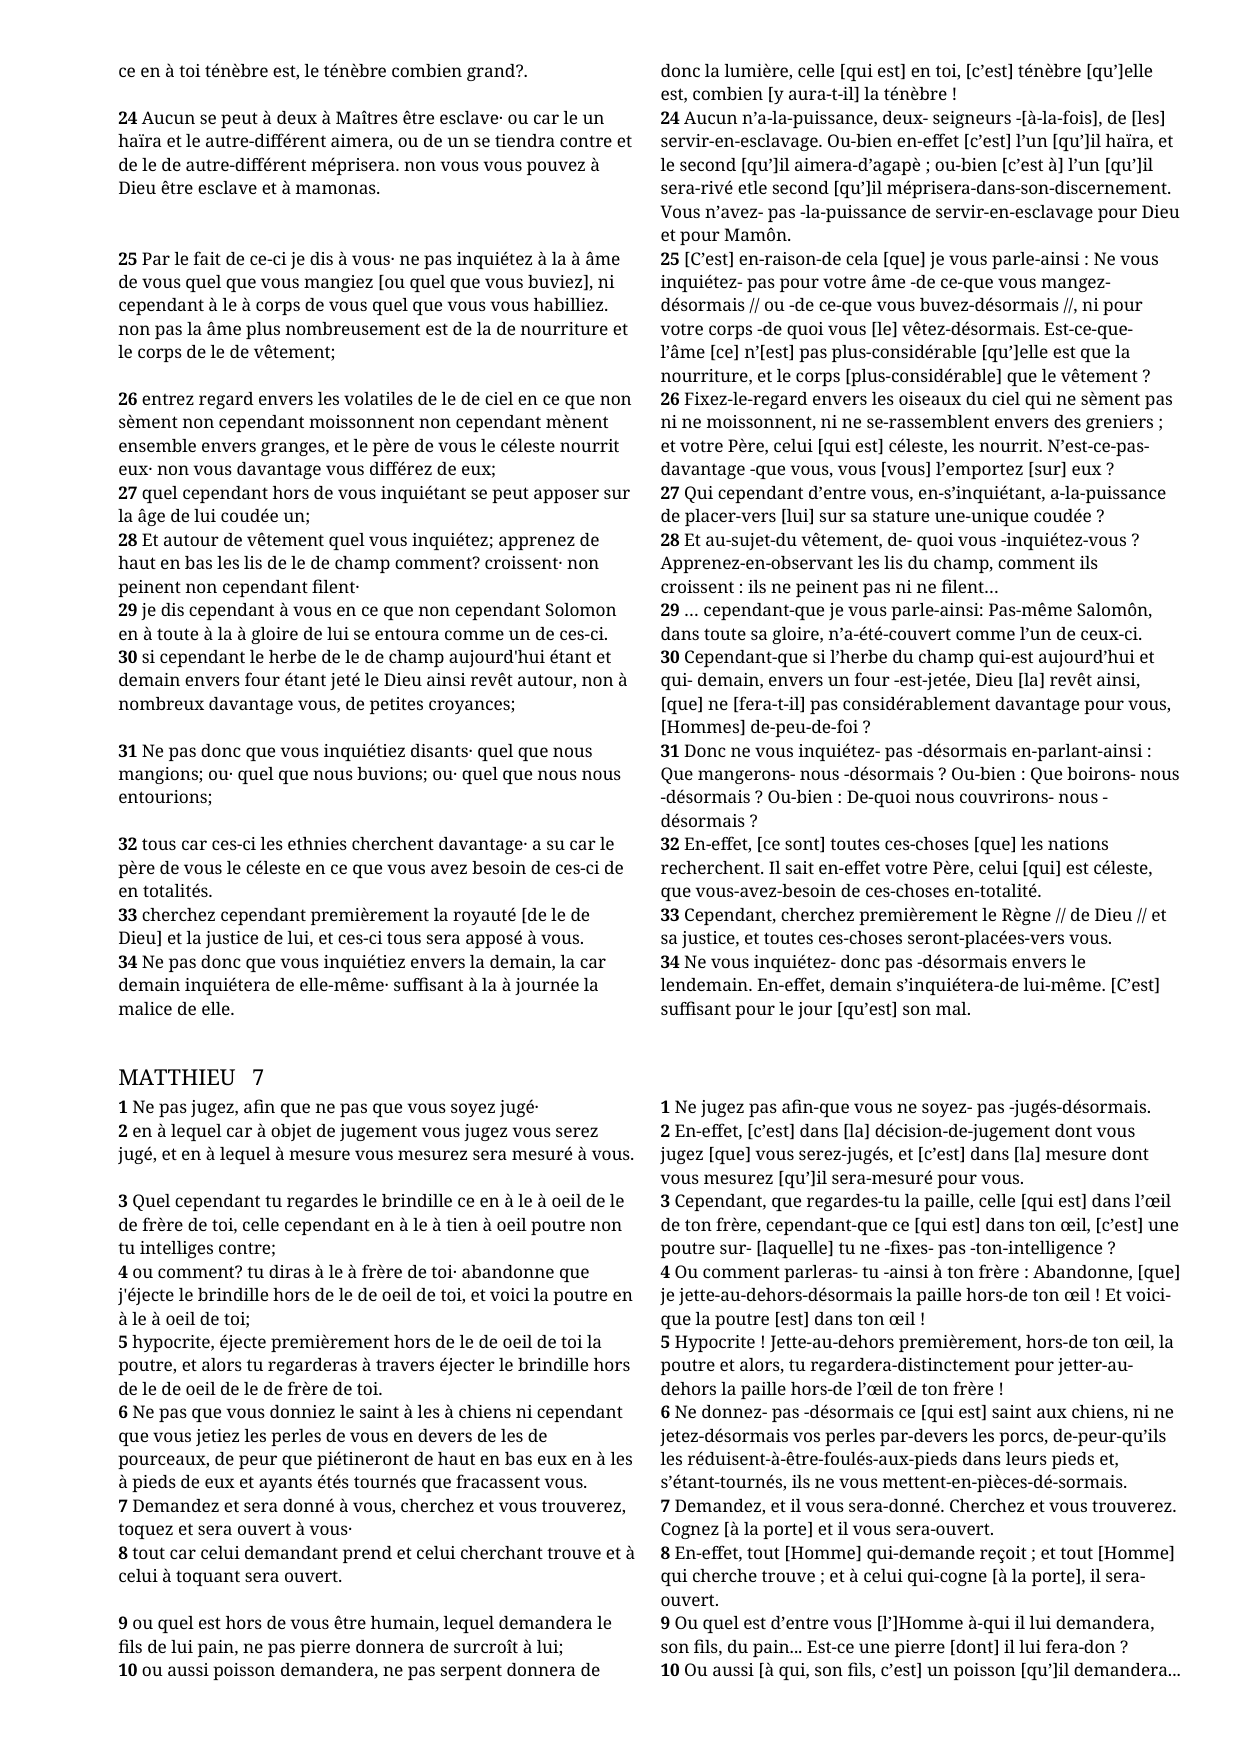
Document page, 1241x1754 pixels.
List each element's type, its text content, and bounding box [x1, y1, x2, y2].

table_cell [639, 950, 660, 1020]
table_cell [639, 1119, 660, 1189]
table_cell 26 entrez regard envers les volatiles de le de ciel en ce que non sèment non cependant moissonnent non cependant mènent ensemble envers granges, et le père de vous le céleste nourrit eux· non vous davantage vous différez de eux; [118, 387, 639, 481]
table_cell [639, 645, 660, 739]
table_cell 5 Hypocrite ! Jette-au-dehors premièrement, hors-de ton œil, la poutre et alors, tu regardera-distinctement pour jetter-au-dehors la paille hors-de l’œil de ton frère ! [660, 1330, 1181, 1400]
table_cell [639, 387, 660, 481]
table_cell 34 Ne pas donc que vous inquiétiez envers la demain, la car demain inquiétera de elle-même· suffisant à la à journée la malice de elle. [118, 950, 639, 1020]
table_cell 31 Ne pas donc que vous inquiétiez disants· quel que nous mangions; ou· quel que nous buvions; ou· quel que nous nous entourions; [118, 739, 639, 832]
table_cell 25 Par le fait de ce-ci je dis à vous· ne pas inquiétez à la à âme de vous quel que vous mangiez [ou quel que vous buviez], ni cependant à le à corps de vous quel que vous vous habilliez. non pas la âme plus nombreusement est de la de nourriture et le corps de le de vêtement; [118, 247, 639, 387]
table_cell 24 Aucun se peut à deux à Maîtres être esclave· ou car le un haïra et le autre-différent aimera, ou de un se tiendra contre et de le de autre-différent méprisera. non vous vous pouvez à Dieu être esclave et à mamonas. [118, 106, 639, 247]
table_cell [639, 903, 660, 950]
table_header 1 Ne pas jugez, afin que ne pas que vous soyez jugé· [118, 1096, 639, 1119]
table_cell 5 hypocrite, éjecte premièrement hors de le de oeil de toi la poutre, et alors tu regarderas à travers éjecter le brindille hors de le de oeil de le de frère de toi. [118, 1330, 639, 1400]
table_cell 30 Cependant-que si l’herbe du champ qui-est aujourd’hui et qui- demain, envers un four -est-jetée, Dieu [la] revêt ainsi, [que] ne [fera-t-il] pas considérablement davantage pour vous, [Hommes] de-peu-de-foi ? [660, 645, 1181, 739]
table_header [639, 1096, 660, 1119]
table_cell 23 Cependant-que si-le-cas-échéant ton œil, [c’est] mauvais [qu’]il est, [c’est] en-entier [que] ton corps sera ténébreux. Si donc la lumière, celle [qui est] en toi, [c’est] ténèbre [qu’]elle est, combien [y aura-t-il] la ténèbre ! [660, 59, 1181, 106]
table_cell [639, 1611, 660, 1658]
table_cell 4 ou comment? tu diras à le à frère de toi· abandonne que j'éjecte le brindille hors de le de oeil de toi, et voici la poutre en à le à oeil de toi; [118, 1260, 639, 1330]
table_cell 7 Demandez, et il vous sera-donné. Cherchez et vous trouverez. Cognez [à la porte] et il vous sera-ouvert. [660, 1494, 1181, 1541]
table_cell [639, 528, 660, 598]
table_cell 29 je dis cependant à vous en ce que non cependant Solomon en à toute à la à gloire de lui se entoura comme un de ces-ci. [118, 598, 639, 645]
table_cell 26 Fixez-le-regard envers les oiseaux du ciel qui ne sèment pas ni ne moissonnent, ni ne se-rassemblent envers des greniers ; et votre Père, celui [qui est] céleste, les nourrit. N’est-ce-pas- davantage -que vous, vous [vous] l’emportez [sur] eux ? [660, 387, 1181, 481]
table_cell 9 Ou quel est d’entre vous [l’]Homme à-qui il lui demandera, son fils, du pain... Est-ce une pierre [dont] il lui fera-don ? [660, 1611, 1181, 1658]
table_header 1 Ne jugez pas afin-que vous ne soyez- pas -jugés-désormais. [660, 1096, 1181, 1119]
table_cell [639, 1189, 660, 1260]
table_cell 3 Cependant, que regardes-tu la paille, celle [qui est] dans l’œil de ton frère, cependant-que ce [qui est] dans ton œil, [c’est] une poutre sur- [laquelle] tu ne -fixes- pas -ton-intelligence ? [660, 1189, 1181, 1260]
table_cell 6 Ne donnez- pas -désormais ce [qui est] saint aux chiens, ni ne jetez-désormais vos perles par-devers les porcs, de-peur-qu’ils les réduisent-à-être-foulés-aux-pieds dans leurs pieds et, s’étant-tournés, ils ne vous mettent-en-pièces-dé-sormais. [660, 1400, 1181, 1494]
table_cell 27 Qui cependant d’entre vous, en-s’inquiétant, a-la-puissance de placer-vers [lui] sur sa stature une-unique coudée ? [660, 481, 1181, 528]
table_cell 27 quel cependant hors de vous inquiétant se peut apposer sur la âge de lui coudée un; [118, 481, 639, 528]
table_cell [639, 247, 660, 387]
table_cell 29 … cependant-que je vous parle-ainsi: Pas-même Salomôn, dans toute sa gloire, n’a-été-couvert comme l’un de ceux-ci. [660, 598, 1181, 645]
table_cell 10 Ou aussi [à qui, son fils, c’est] un poisson [qu’]il demandera... Est-ce un serpent [dont] il lui fera-don ? [660, 1658, 1181, 1682]
table_cell [639, 1658, 660, 1682]
table_cell 31 Donc ne vous inquiétez- pas -désormais en-parlant-ainsi : Que mangerons- nous -désormais ? Ou-bien : Que boirons- nous -désormais ? Ou-bien : De-quoi nous couvrirons- nous -désormais ? [660, 739, 1181, 832]
table_cell 2 En-effet, [c’est] dans [la] décision-de-jugement dont vous jugez [que] vous serez-jugés, et [c’est] dans [la] mesure dont vous mesurez [qu’]il sera-mesuré pour vous. [660, 1119, 1181, 1189]
table_cell [639, 1260, 660, 1330]
table_cell 23 si le cas échéant cependant le oeil de toi méchant que soit, tout entier le corps de toi ténébreux se sera. si donc le lumière ce en à toi ténèbre est, le ténèbre combien grand?. [118, 59, 639, 106]
table_cell 28 Et autour de vêtement quel vous inquiétez; apprenez de haut en bas les lis de le de champ comment? croissent· non peinent non cependant filent· [118, 528, 639, 598]
table_cell 7 Demandez et sera donné à vous, cherchez et vous trouverez, toquez et sera ouvert à vous· [118, 1494, 639, 1541]
table_cell 3 Quel cependant tu regardes le brindille ce en à le à oeil de le de frère de toi, celle cependant en à le à tien à oeil poutre non tu intelliges contre; [118, 1189, 639, 1260]
table_cell [639, 1541, 660, 1611]
table_cell [639, 481, 660, 528]
table_cell 34 Ne vous inquiétez- donc pas -désormais envers le lendemain. En-effet, demain s’inquiétera-de lui-même. [C’est] suffisant pour le jour [qu’est] son mal. [660, 950, 1181, 1020]
table_cell 9 ou quel est hors de vous être humain, lequel demandera le fils de lui pain, ne pas pierre donnera de surcroît à lui; [118, 1611, 639, 1658]
table_cell [639, 833, 660, 903]
table_cell [639, 59, 660, 106]
table_cell 33 cherchez cependant premièrement la royauté [de le de Dieu] et la justice de lui, et ces-ci tous sera apposé à vous. [118, 903, 639, 950]
table_cell 30 si cependant le herbe de le de champ aujourd'hui étant et demain envers four étant jeté le Dieu ainsi revêt autour, non à nombreux davantage vous, de petites croyances; [118, 645, 639, 739]
table_cell 2 en à lequel car à objet de jugement vous jugez vous serez jugé, et en à lequel à mesure vous mesurez sera mesuré à vous. [118, 1119, 639, 1189]
table_cell [639, 598, 660, 645]
table_cell [639, 739, 660, 832]
table_cell 25 [C’est] en-raison-de cela [que] je vous parle-ainsi : Ne vous inquiétez- pas pour votre âme -de ce-que vous mangez-désormais // ou -de ce-que vous buvez-désormais //, ni pour votre corps -de quoi vous [le] vêtez-désormais. Est-ce-que- l’âme [ce] n’[est] pas plus-considérable [qu’]elle est que la nourriture, et le corps [plus-considérable] que le vêtement ? [660, 247, 1181, 387]
text MATTHIEU 7 [118, 1061, 1181, 1091]
table_cell 24 Aucun n’a-la-puissance, deux- seigneurs -[à-la-fois], de [les] servir-en-esclavage. Ou-bien en-effet [c’est] l’un [qu’]il haïra, et le second [qu’]il aimera-d’agapè ; ou-bien [c’est à] l’un [qu’]il sera-rivé etle second [qu’]il méprisera-dans-son-discernement. Vous n’avez- pas -la-puissance de servir-en-esclavage pour Dieu et pour Mamôn. [660, 106, 1181, 247]
table_cell 8 tout car celui demandant prend et celui cherchant trouve et à celui à toquant sera ouvert. [118, 1541, 639, 1611]
table_cell 6 Ne pas que vous donniez le saint à les à chiens ni cependant que vous jetiez les perles de vous en devers de les de pourceaux, de peur que piétineront de haut en bas eux en à les à pieds de eux et ayants étés tournés que fracassent vous. [118, 1400, 639, 1494]
table_cell 32 En-effet, [ce sont] toutes ces-choses [que] les nations recherchent. Il sait en-effet votre Père, celui [qui] est céleste, que vous-avez-besoin de ces-choses en-totalité. [660, 833, 1181, 903]
table_cell 8 En-effet, tout [Homme] qui-demande reçoit ; et tout [Homme] qui cherche trouve ; et à celui qui-cogne [à la porte], il sera-ouvert. [660, 1541, 1181, 1611]
table_cell [639, 106, 660, 247]
table_cell 10 ou aussi poisson demandera, ne pas serpent donnera de surcroît à lui; [118, 1658, 639, 1682]
table_cell 32 tous car ces-ci les ethnies cherchent davantage· a su car le père de vous le céleste en ce que vous avez besoin de ces-ci de en totalités. [118, 833, 639, 903]
table_cell 33 Cependant, cherchez premièrement le Règne // de Dieu // et sa justice, et toutes ces-choses seront-placées-vers vous. [660, 903, 1181, 950]
table_cell 4 Ou comment parleras- tu -ainsi à ton frère : Abandonne, [que] je jette-au-dehors-désormais la paille hors-de ton œil ! Et voici-que la poutre [est] dans ton œil ! [660, 1260, 1181, 1330]
table_cell [639, 1330, 660, 1400]
table_cell 28 Et au-sujet-du vêtement, de- quoi vous -inquiétez-vous ? Apprenez-en-observant les lis du champ, comment ils croissent : ils ne peinent pas ni ne filent… [660, 528, 1181, 598]
table_cell [639, 1494, 660, 1541]
table_cell [639, 1400, 660, 1494]
